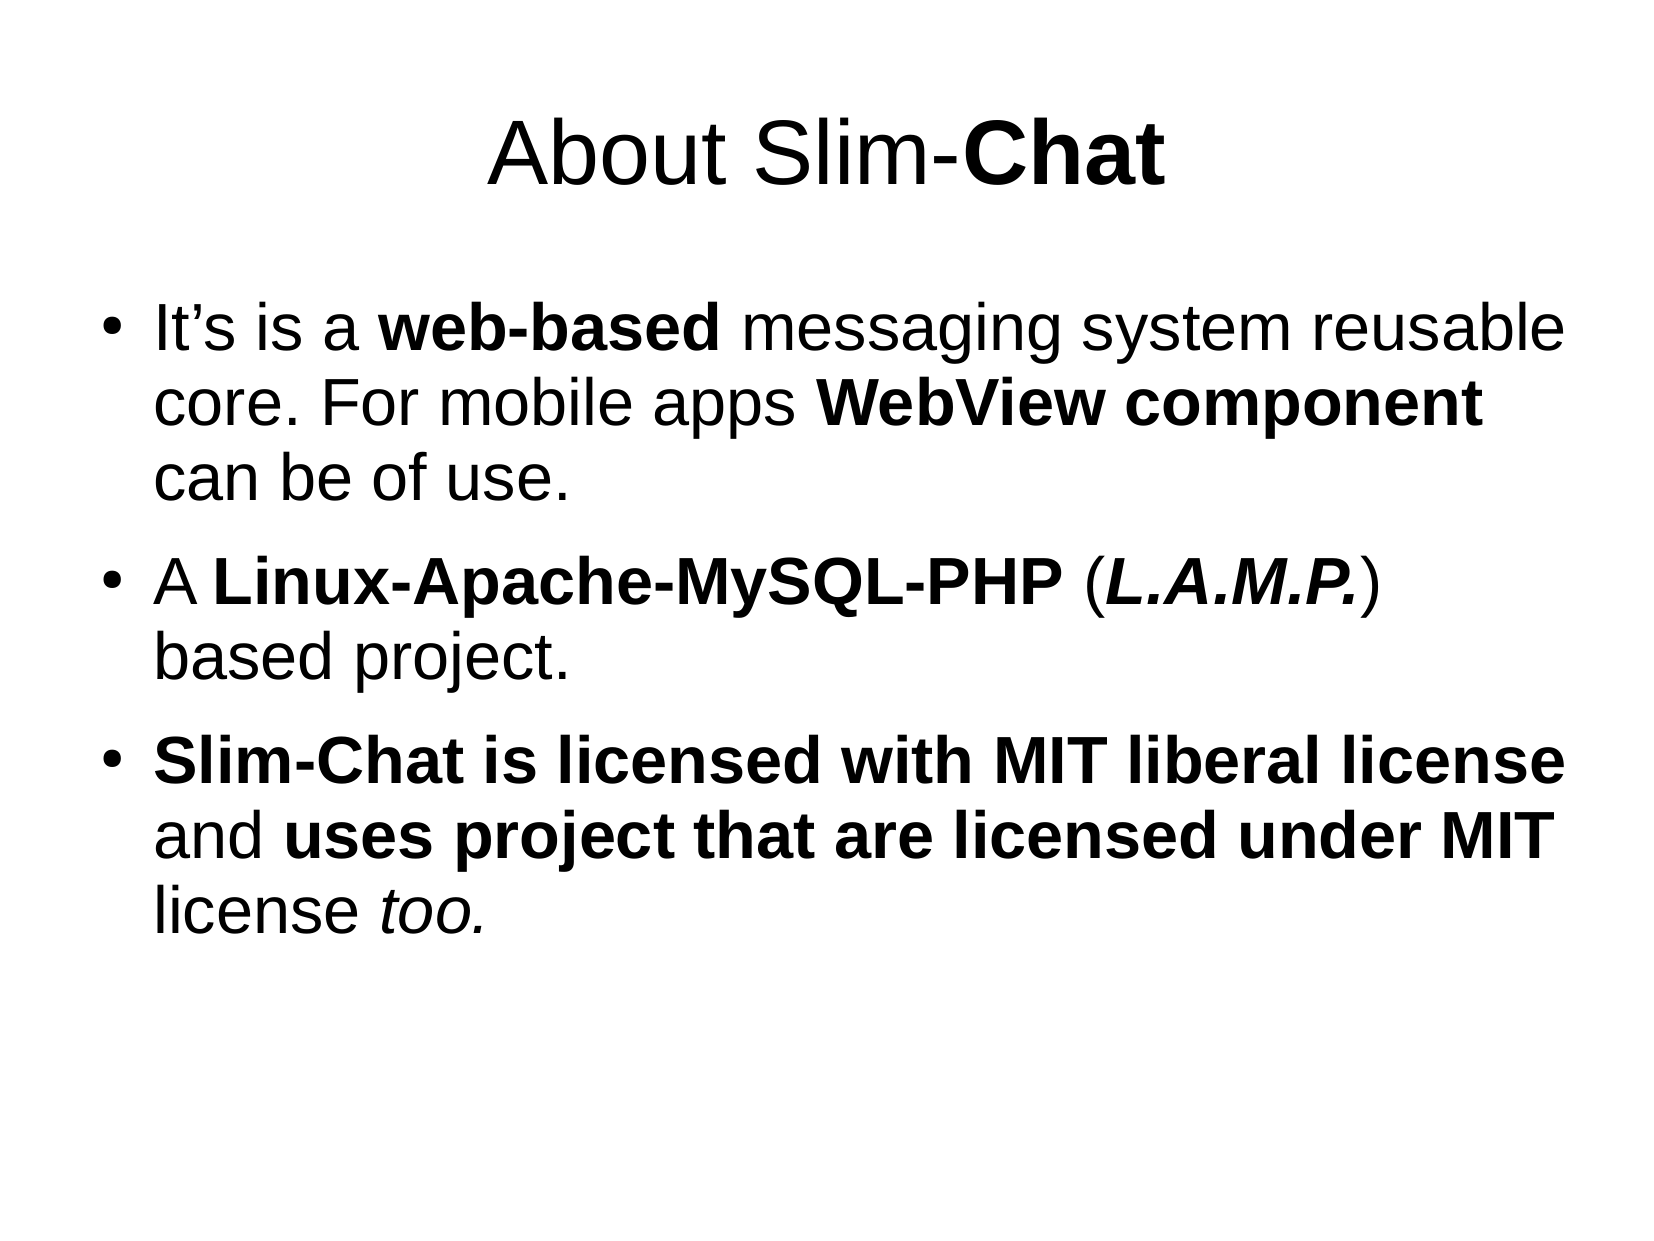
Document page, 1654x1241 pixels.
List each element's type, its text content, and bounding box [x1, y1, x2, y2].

title About Slim-Chat [82, 49, 1571, 257]
list It’s is a web-based messaging system reusable core. For mobile apps WebView component can be of use. A Linux-Apache-MySQL-PHP (L.A.M.P.) based project. Slim-Chat is licensed with MIT liberal license and uses project that are licensed under MIT license too. [82, 290, 1571, 1010]
